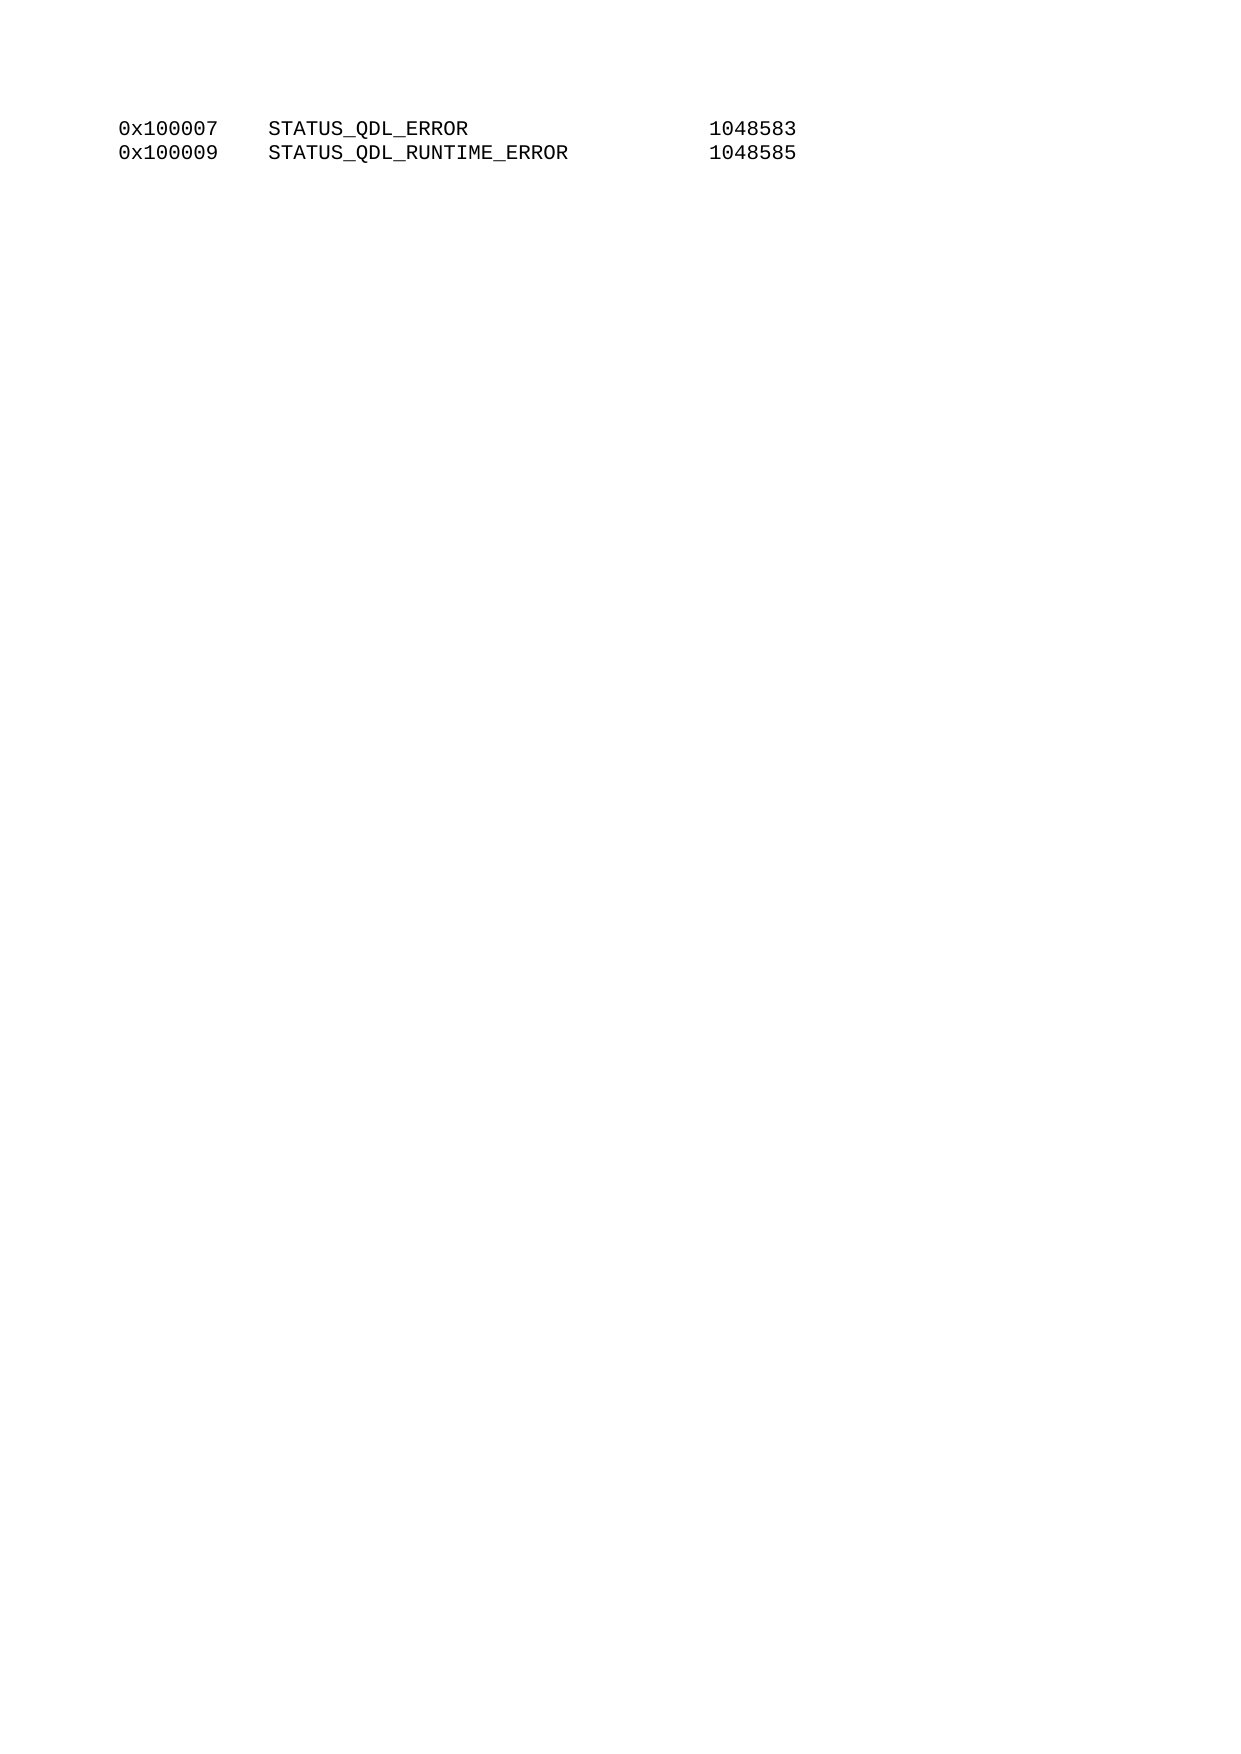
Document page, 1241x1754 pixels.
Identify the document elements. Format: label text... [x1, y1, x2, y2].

text 0x100007 STATUS_QDL_ERROR 1048583 0x100009 STATUS_QDL_RUNTIME_ERROR 1048585 [118, 118, 1122, 165]
